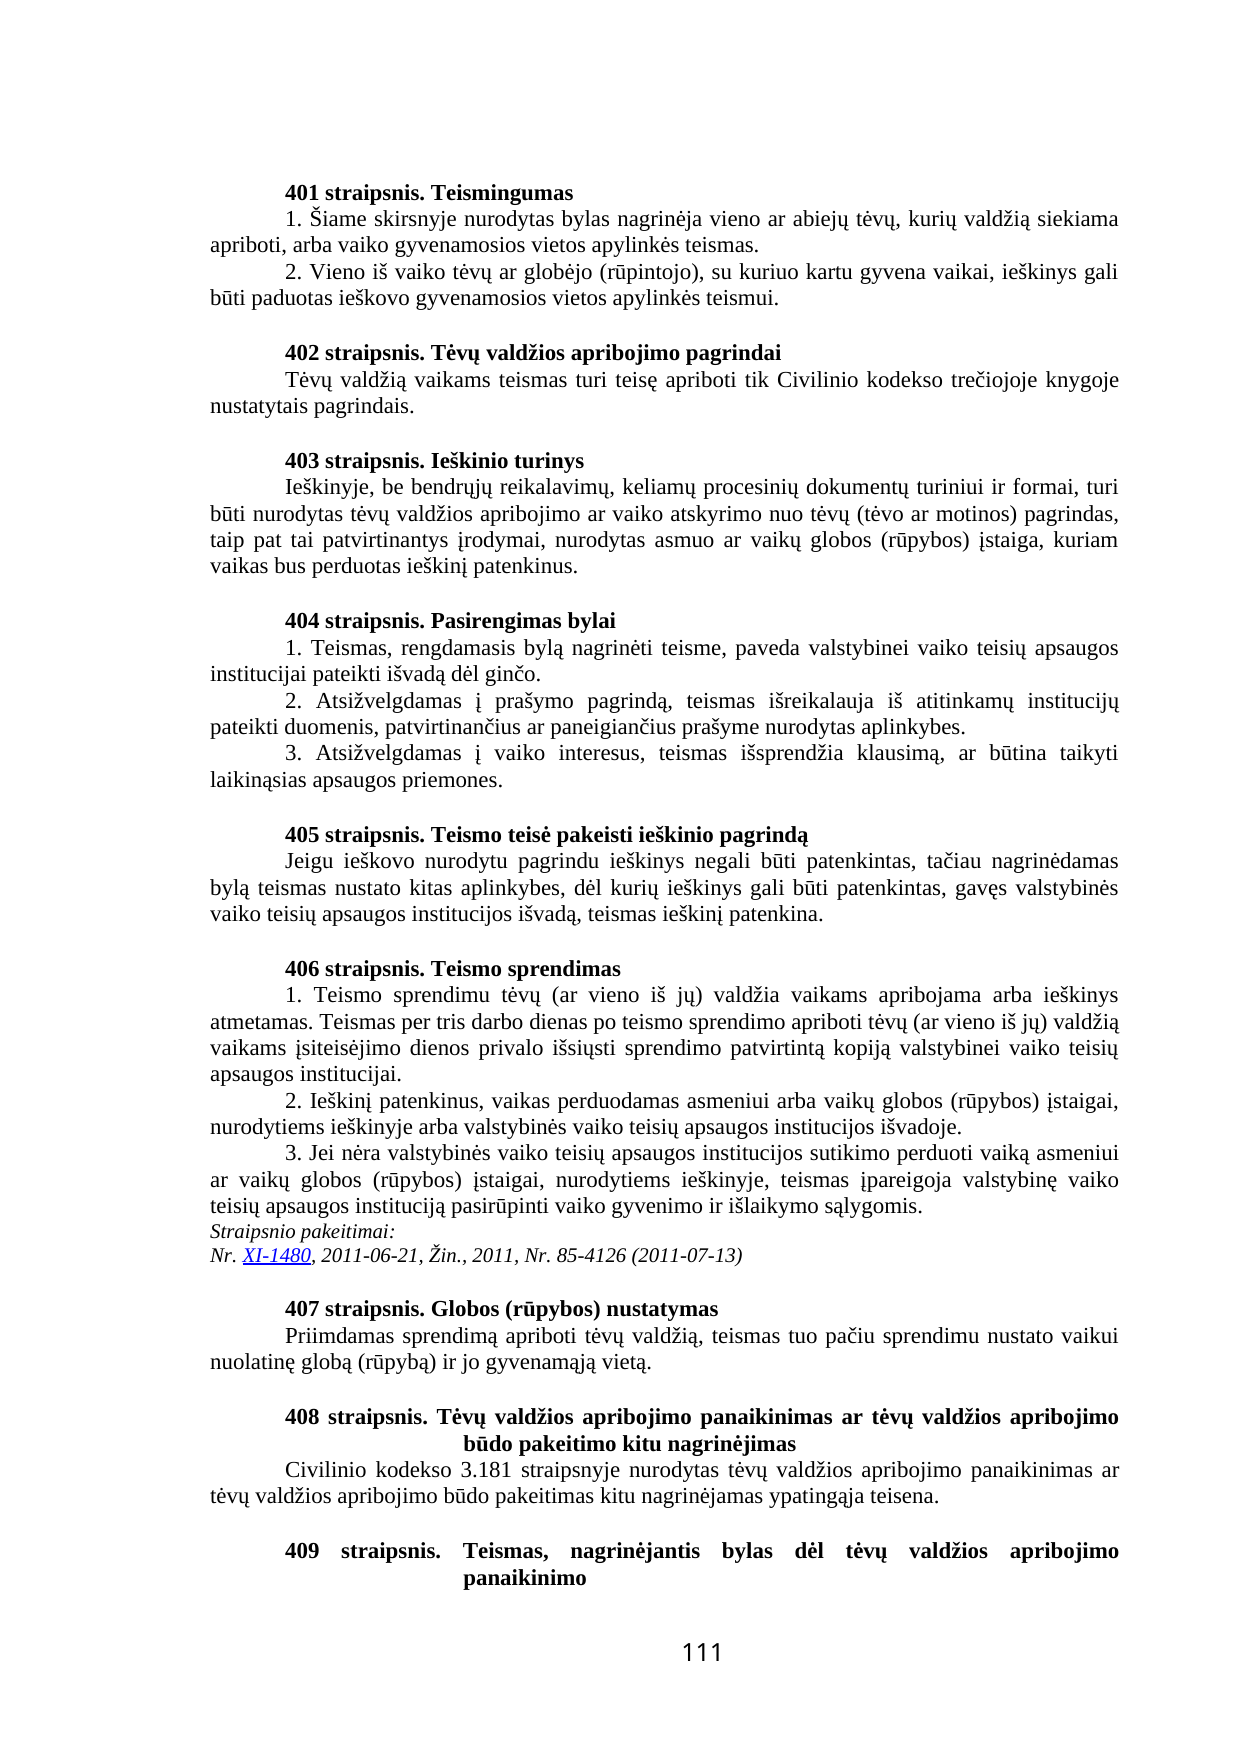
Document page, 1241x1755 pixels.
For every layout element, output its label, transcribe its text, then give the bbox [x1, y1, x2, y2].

text 3. Atsižvelgdamas į vaiko interesus, teismas išsprendžia klausimą, ar būtina taikyti laikinąsias apsaugos priemones. [210, 739, 1120, 792]
text 3. Jei nėra valstybinės vaiko teisių apsaugos institucijos sutikimo perduoti vaiką asmeniui ar vaikų globos (rūpybos) įstaigai, nurodytiems ieškinyje, teismas įpareigoja valstybinę vaiko teisių apsaugos instituciją pasirūpinti vaiko gyvenimo ir išlaikymo sąlygomis. [210, 1139, 1120, 1218]
text Tėvų valdžią vaikams teismas turi teisę apriboti tik Civilinio kodekso trečiojoje knygoje nustatytais pagrindais. [210, 366, 1120, 418]
text Priimdamas sprendimą apriboti tėvų valdžią, teismas tuo pačiu sprendimu nustato vaikui nuolatinę globą (rūpybą) ir jo gyvenamąją vietą. [210, 1322, 1120, 1374]
text 406 straipsnis. Teismo sprendimas [210, 955, 1120, 981]
text 1. Teismas, rengdamasis bylą nagrinėti teisme, paveda valstybinei vaiko teisių apsaugos institucijai pateikti išvadą dėl ginčo. [210, 634, 1120, 687]
text Straipsnio pakeitimai: [210, 1218, 1120, 1243]
text Civilinio kodekso 3.181 straipsnyje nurodytas tėvų valdžios apribojimo panaikinimas ar tėvų valdžios apribojimo būdo pakeitimas kitu nagrinėjamas ypatingąja teisena. [210, 1456, 1120, 1509]
text Jeigu ieškovo nurodytu pagrindu ieškinys negali būti patenkintas, tačiau nagrinėdamas bylą teismas nustato kitas aplinkybes, dėl kurių ieškinys gali būti patenkintas, gavęs valstybinės vaiko teisių apsaugos institucijos išvadą, teismas ieškinį patenkina. [210, 847, 1120, 926]
text 2. Atsižvelgdamas į prašymo pagrindą, teismas išreikalauja iš atitinkamų institucijų pateikti duomenis, patvirtinančius ar paneigiančius prašyme nurodytas aplinkybes. [210, 687, 1120, 739]
text 404 straipsnis. Pasirengimas bylai [210, 608, 1120, 634]
text 405 straipsnis. Teismo teisė pakeisti ieškinio pagrindą [210, 821, 1120, 847]
text Nr. XI-1480, 2011-06-21, Žin., 2011, Nr. 85-4126 (2011-07-13) [210, 1243, 1120, 1267]
text 402 straipsnis. Tėvų valdžios apribojimo pagrindai [210, 339, 1120, 366]
text 401 straipsnis. Teismingumas [210, 179, 1120, 205]
text 2. Vieno iš vaiko tėvų ar globėjo (rūpintojo), su kuriuo kartu gyvena vaikai, ieškinys gali būti paduotas ieškovo gyvenamosios vietos apylinkės teismui. [210, 258, 1120, 311]
text 1. Šiame skirsnyje nurodytas bylas nagrinėja vieno ar abiejų tėvų, kurių valdžią siekiama apriboti, arba vaiko gyvenamosios vietos apylinkės teismas. [210, 205, 1120, 258]
text 409 straipsnis. Teismas, nagrinėjantis bylas dėl tėvų valdžios apribojimo panaikinimo [285, 1537, 1120, 1590]
text 2. Ieškinį patenkinus, vaikas perduodamas asmeniui arba vaikų globos (rūpybos) įstaigai, nurodytiems ieškinyje arba valstybinės vaiko teisių apsaugos institucijos išvadoje. [210, 1087, 1120, 1139]
text 407 straipsnis. Globos (rūpybos) nustatymas [210, 1295, 1120, 1322]
text 403 straipsnis. Ieškinio turinys [210, 447, 1120, 473]
text Ieškinyje, be bendrųjų reikalavimų, keliamų procesinių dokumentų turiniui ir formai, turi būti nurodytas tėvų valdžios apribojimo ar vaiko atskyrimo nuo tėvų (tėvo ar motinos) pagrindas, taip pat tai patvirtinantys įrodymai, nurodytas asmuo ar vaikų globos (rūpybos) įstaiga, kuriam vaikas bus perduotas ieškinį patenkinus. [210, 473, 1120, 579]
text 1. Teismo sprendimu tėvų (ar vieno iš jų) valdžia vaikams apribojama arba ieškinys atmetamas. Teismas per tris darbo dienas po teismo sprendimo apriboti tėvų (ar vieno iš jų) valdžią vaikams įsiteisėjimo dienos privalo išsiųsti sprendimo patvirtintą kopiją valstybinei vaiko teisių apsaugos institucijai. [210, 981, 1120, 1087]
text 408 straipsnis. Tėvų valdžios apribojimo panaikinimas ar tėvų valdžios apribojimo būdo pakeitimo kitu nagrinėjimas [285, 1403, 1120, 1456]
